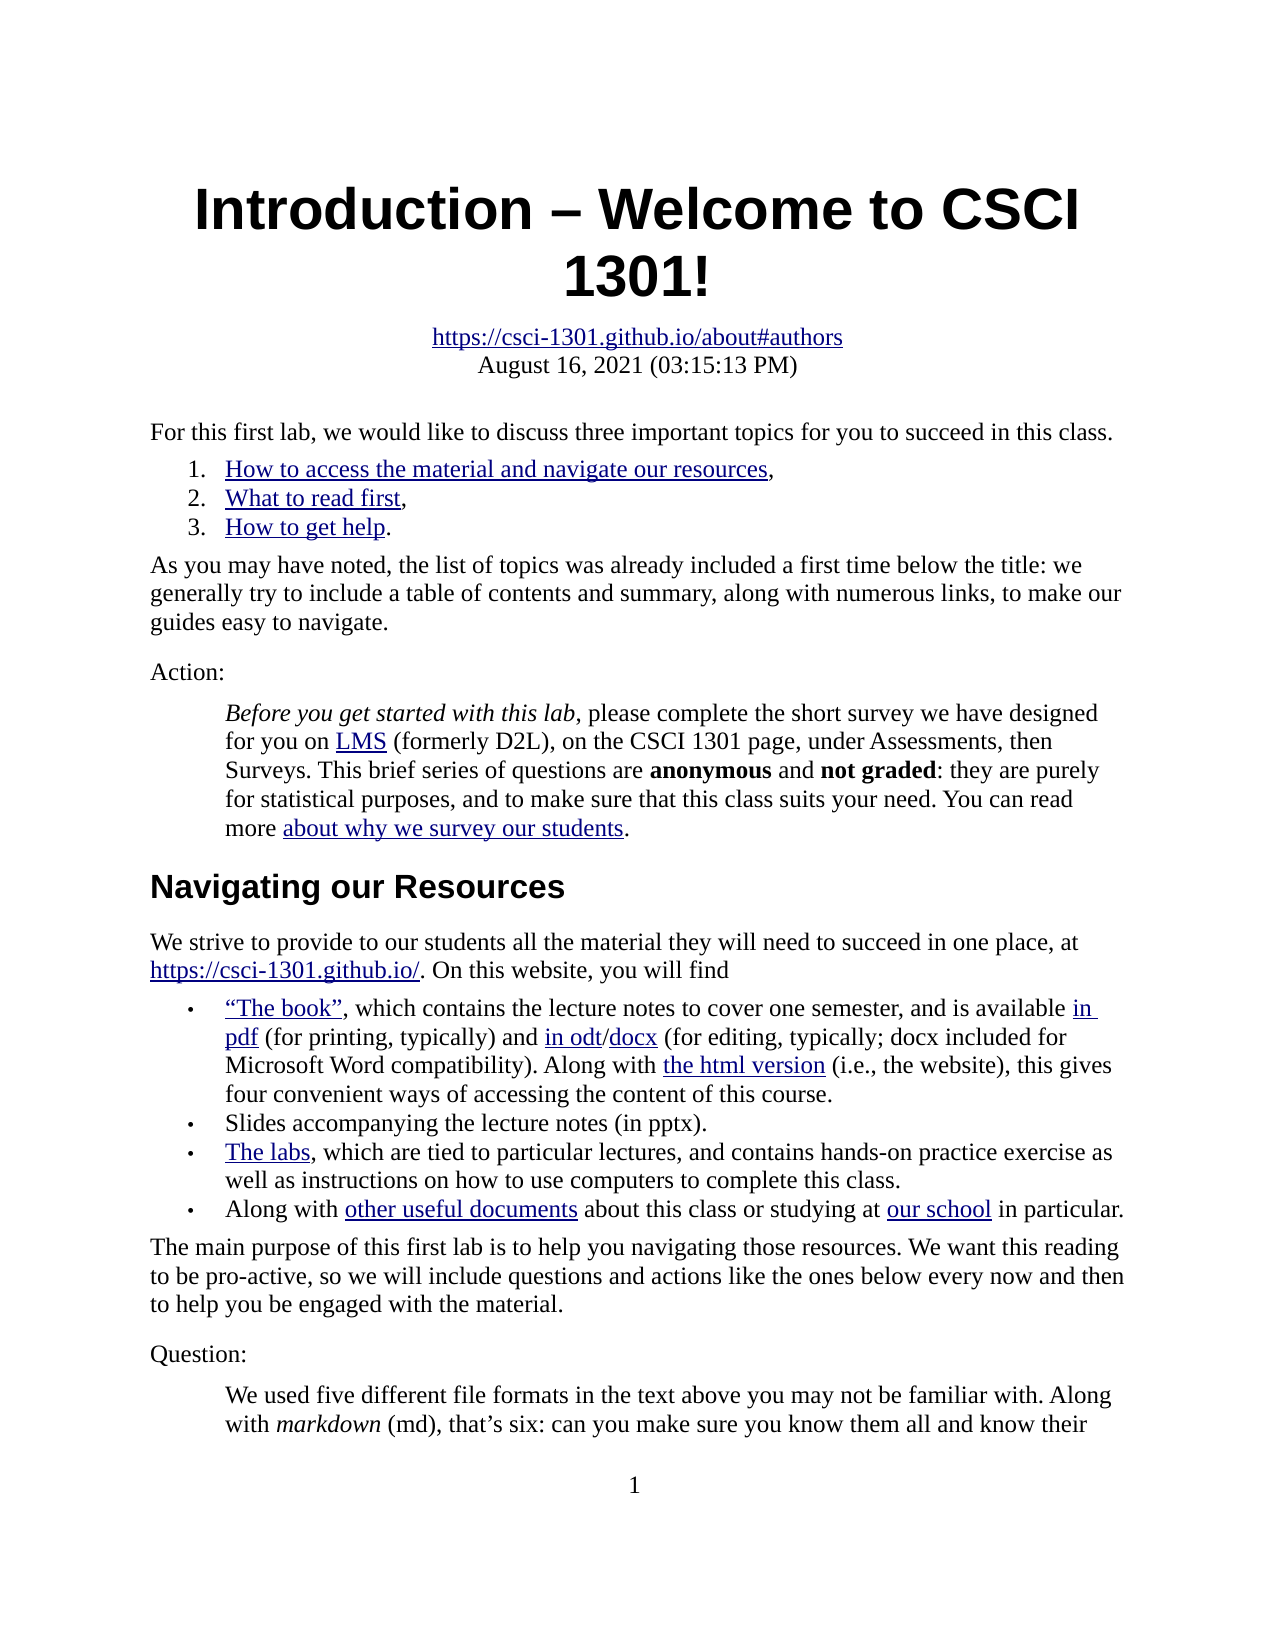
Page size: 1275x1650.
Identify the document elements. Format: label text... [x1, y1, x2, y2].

list How to access the material and navigate our resources, [187, 454, 1125, 483]
text As you may have noted, the list of topics was already included a first time below the title: we generally try to include a table of contents and summary, along with numerous links, to make our guides easy to navigate. [150, 550, 1125, 636]
title Introduction – Welcome to CSCI 1301! [150, 175, 1125, 309]
list The labs, which are tied to particular lectures, and contains hands-on practice exercise as well as instructions on how to use computers to complete this class. [187, 1137, 1125, 1194]
text Action: [150, 657, 1125, 686]
text For this first lab, we would like to discuss three important topics for you to succeed in this class. [150, 417, 1125, 446]
list What to read first, [187, 483, 1125, 512]
subtitle Navigating our Resources [150, 866, 1125, 905]
list “The book”, which contains the lecture notes to cover one semester, and is available in pdf (for printing, typically) and in odt/docx (for editing, typically; docx included for Microsoft Word compatibility). Along with the html version (i.e., the website), this gives four convenient ways of accessing the content of this course. [187, 993, 1125, 1108]
text https://csci-1301.github.io/about#authors [150, 322, 1125, 350]
text Question: [150, 1339, 1125, 1368]
list How to get help. [187, 512, 1125, 541]
list Along with other useful documents about this class or studying at our school in particular. [187, 1194, 1125, 1223]
text We used five different file formats in the text above you may not be familiar with. Along with markdown (md), that’s six: can you make sure you know them all and know their [225, 1380, 1125, 1437]
text Before you get started with this lab, please complete the short survey we have designed for you on LMS (formerly D2L), on the CSCI 1301 page, under Assessments, then Surveys. This brief series of questions are anonymous and not graded: they are purely for statistical purposes, and to make sure that this class suits your need. You can read more about why we survey our students. [225, 698, 1125, 841]
text August 16, 2021 (03:15:13 PM) [150, 350, 1125, 379]
text We strive to provide to our students all the material they will need to succeed in one place, at https://csci-1301.github.io/. On this website, you will find [150, 927, 1125, 984]
text The main purpose of this first lab is to help you navigating those resources. We want this reading to be pro-active, so we will include questions and actions like the ones below every now and then to help you be engaged with the material. [150, 1232, 1125, 1318]
list Slides accompanying the lecture notes (in pptx). [187, 1108, 1125, 1137]
